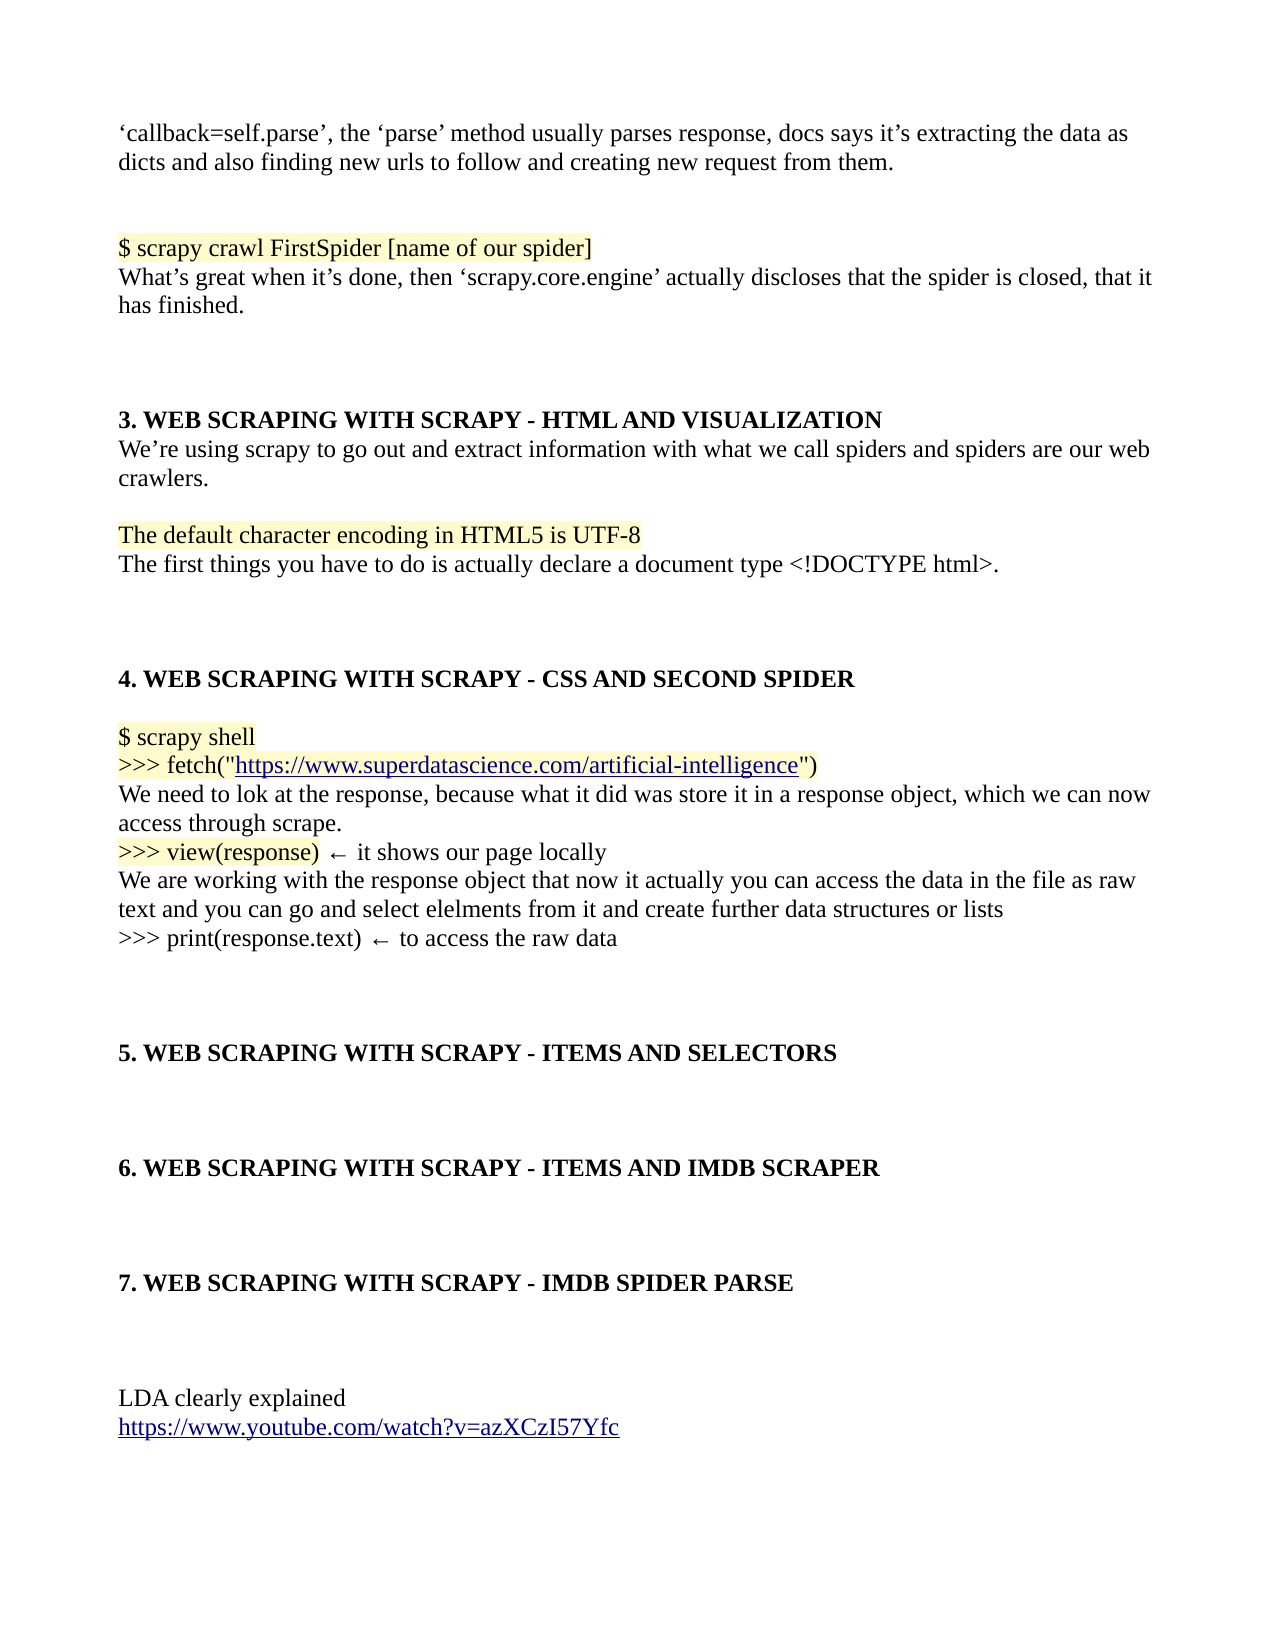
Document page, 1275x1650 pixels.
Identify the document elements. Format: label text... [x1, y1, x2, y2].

text We’re using scrapy to go out and extract information with what we call spiders and spiders are our web crawlers. [118, 434, 1157, 492]
text $ scrapy shell [118, 722, 1157, 751]
text We need to lok at the response, because what it did was store it in a response object, which we can now access through scrape. [118, 779, 1157, 837]
text What’s great when it’s done, then ‘scrapy.core.engine’ actually discloses that the spider is closed, that it has finished. [118, 262, 1157, 319]
text 3. WEB SCRAPING WITH SCRAPY - HTML AND VISUALIZATION [118, 406, 1157, 434]
text >>> view(response) ← it shows our page locally [118, 837, 1157, 866]
text >>> print(response.text) ← to access the raw data [118, 923, 1157, 952]
text ‘callback=self.parse’, the ‘parse’ method usually parses response, docs says it’s extracting the data as dicts and also finding new urls to follow and creating new request from them. [118, 118, 1157, 176]
text The first things you have to do is actually declare a document type <!DOCTYPE html>. [118, 549, 1157, 578]
text We are working with the response object that now it actually you can access the data in the file as raw text and you can go and select elelments from it and create further data structures or lists [118, 866, 1157, 923]
text The default character encoding in HTML5 is UTF-8 [118, 521, 1157, 549]
text >>> fetch("https://www.superdatascience.com/artificial-intelligence") [118, 751, 1157, 779]
text 5. WEB SCRAPING WITH SCRAPY - ITEMS AND SELECTORS [118, 1038, 1157, 1067]
text 7. WEB SCRAPING WITH SCRAPY - IMDB SPIDER PARSE [118, 1268, 1157, 1297]
text $ scrapy crawl FirstSpider [name of our spider] [118, 233, 1157, 262]
text https://www.youtube.com/watch?v=azXCzI57Yfc [118, 1412, 1157, 1441]
text LDA clearly explained [118, 1383, 1157, 1412]
text 6. WEB SCRAPING WITH SCRAPY - ITEMS AND IMDB SCRAPER [118, 1153, 1157, 1182]
text 4. WEB SCRAPING WITH SCRAPY - CSS AND SECOND SPIDER [118, 664, 1157, 693]
